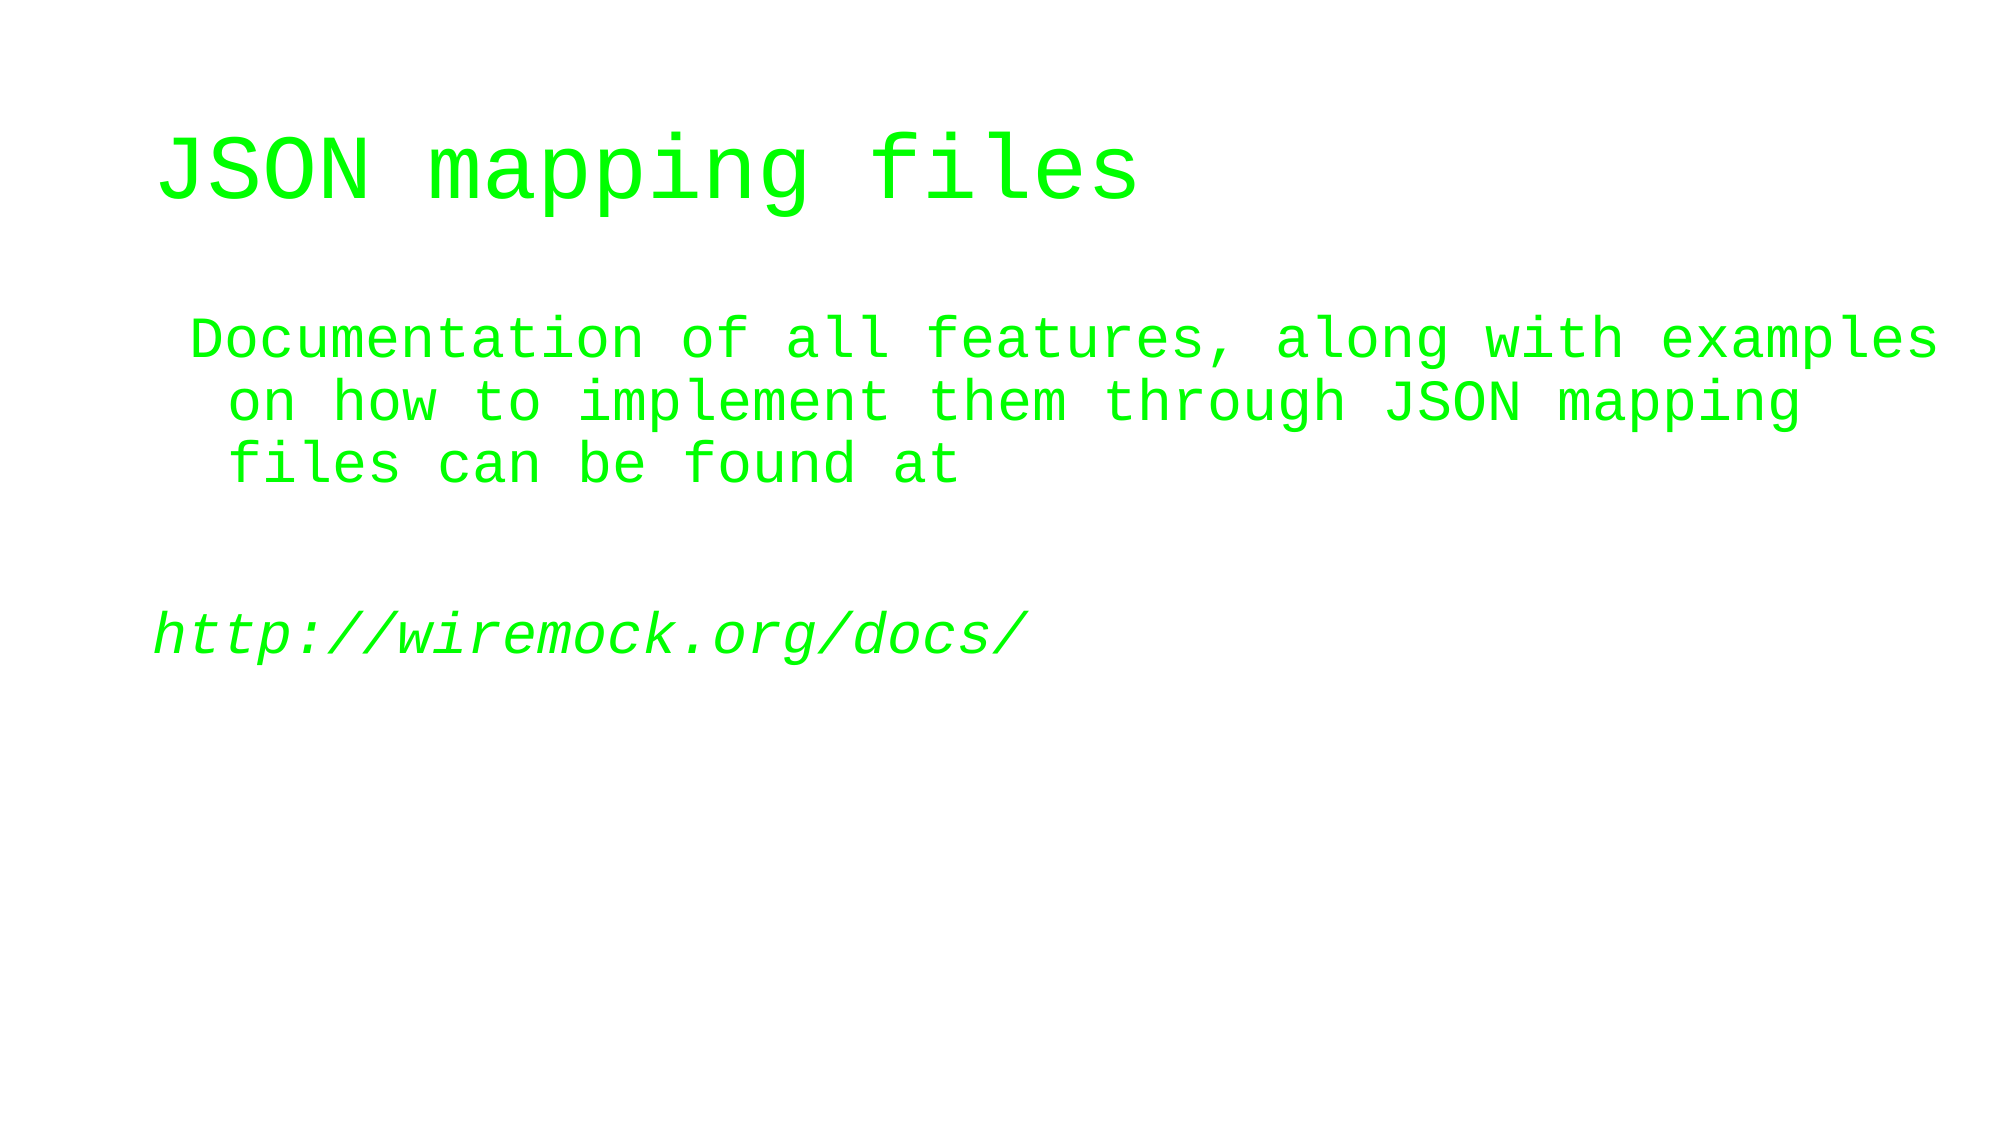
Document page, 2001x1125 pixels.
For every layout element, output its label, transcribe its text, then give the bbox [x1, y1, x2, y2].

list Documentation of all features, along with examples on how to implement them through JSON mapping files can be found at http://wiremock.org/docs/ [137, 299, 1985, 1014]
title JSON mapping files [137, 59, 1863, 278]
